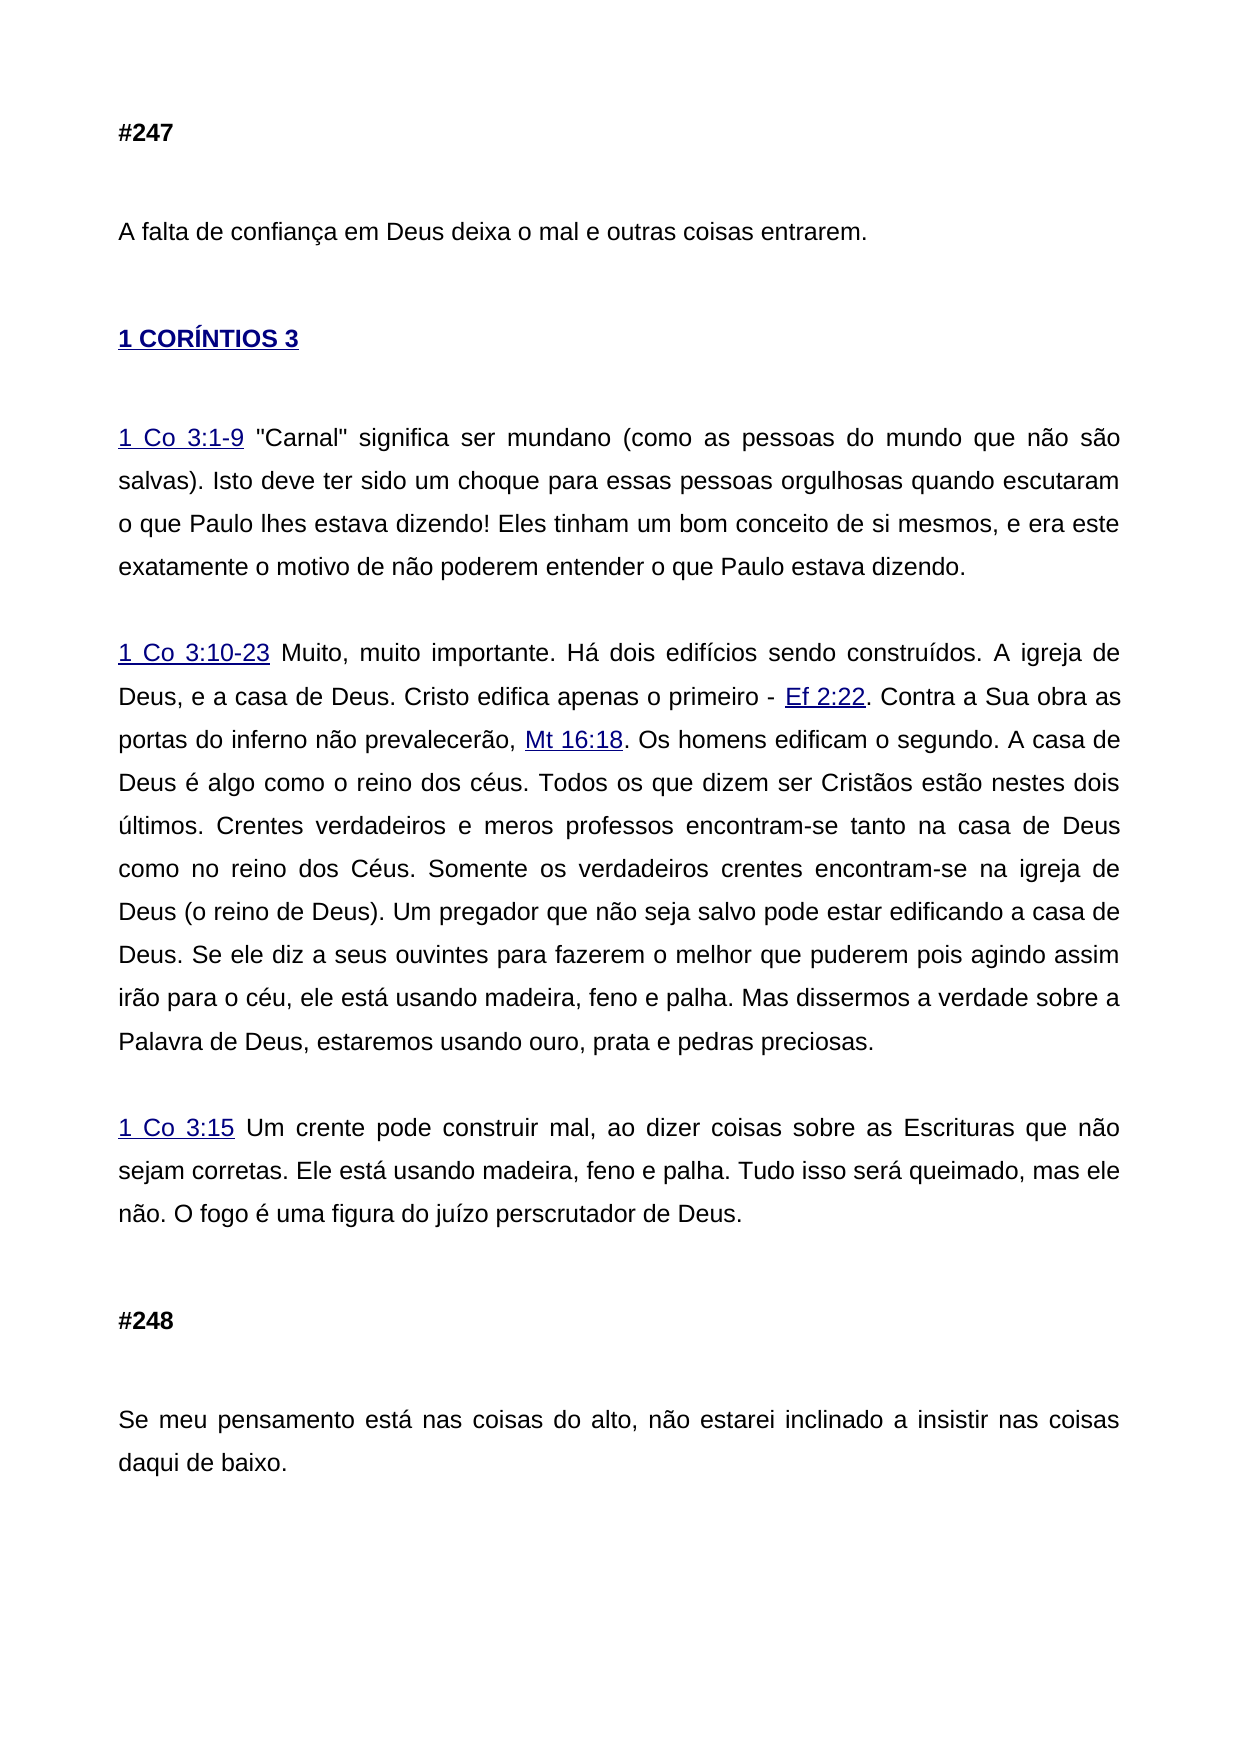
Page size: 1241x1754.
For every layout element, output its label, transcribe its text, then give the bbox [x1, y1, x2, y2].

subtitle #247 [118, 118, 1122, 147]
text 1 Co 3:15 Um crente pode construir mal, ao dizer coisas sobre as Escrituras que não sejam corretas. Ele está usando madeira, feno e palha. Tudo isso será queimado, mas ele não. O fogo é uma figura do juízo perscrutador de Deus. [118, 1113, 1122, 1228]
text Se meu pensamento está nas coisas do alto, não estarei inclinado a insistir nas coisas daqui de baixo. [118, 1405, 1122, 1477]
subtitle 1 CORÍNTIOS 3 [118, 324, 1122, 353]
text 1 Co 3:10-23 Muito, muito importante. Há dois edifícios sendo construídos. A igreja de Deus, e a casa de Deus. Cristo edifica apenas o primeiro - Ef 2:22. Contra a Sua obra as portas do inferno não prevalecerão, Mt 16:18. Os homens edificam o segundo. A casa de Deus é algo como o reino dos céus. Todos os que dizem ser Cristãos estão nestes dois últimos. Crentes verdadeiros e meros professos encontram-se tanto na casa de Deus como no reino dos Céus. Somente os verdadeiros crentes encontram-se na igreja de Deus (o reino de Deus). Um pregador que não seja salvo pode estar edificando a casa de Deus. Se ele diz a seus ouvintes para fazerem o melhor que puderem pois agindo assim irão para o céu, ele está usando madeira, feno e palha. Mas dissermos a verdade sobre a Palavra de Deus, estaremos usando ouro, prata e pedras preciosas. [118, 638, 1122, 1055]
subtitle #248 [118, 1306, 1122, 1335]
text 1 Co 3:1-9 "Carnal" significa ser mundano (como as pessoas do mundo que não são salvas). Isto deve ter sido um choque para essas pessoas orgulhosas quando escutaram o que Paulo lhes estava dizendo! Eles tinham um bom conceito de si mesmos, e era este exatamente o motivo de não poderem entender o que Paulo estava dizendo. [118, 423, 1122, 581]
text A falta de confiança em Deus deixa o mal e outras coisas entrarem. [118, 217, 1122, 246]
